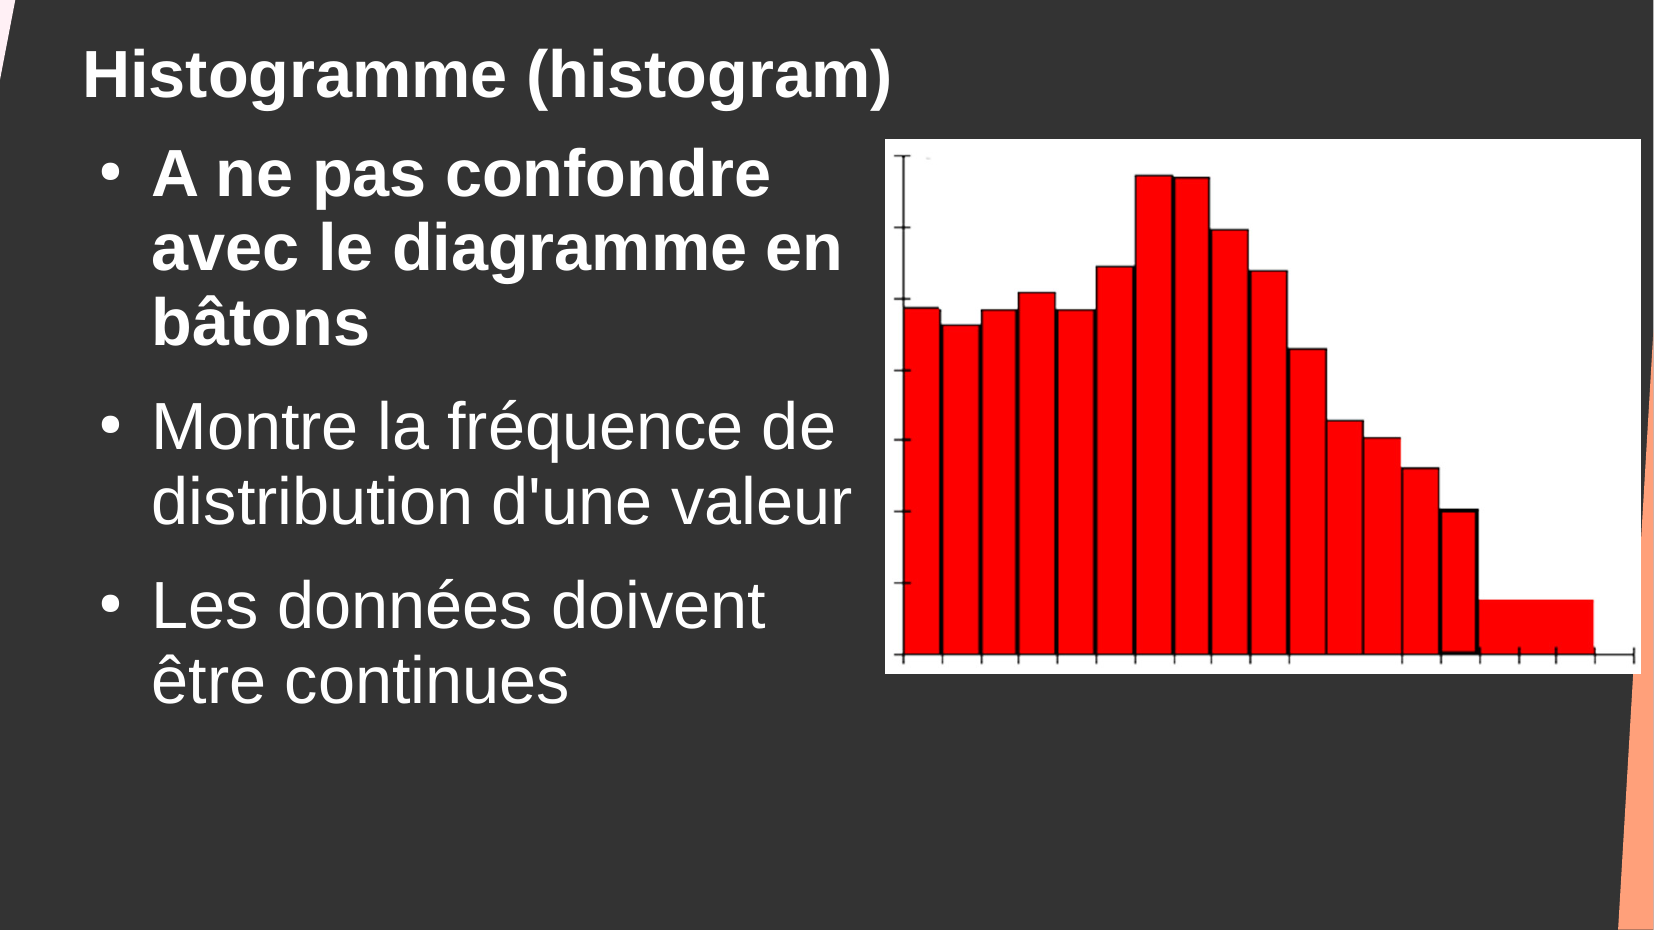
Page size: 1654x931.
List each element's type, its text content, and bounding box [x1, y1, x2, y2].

list A ne pas confondre avec le diagramme en bâtons Montre la fréquence de distribution d'une valeur Les données doivent être continues [80, 135, 863, 815]
title Histogramme (histogram) [82, 37, 1571, 115]
text_box [1618, 320, 1654, 930]
picture [885, 139, 1641, 674]
text_box [0, 0, 16, 80]
